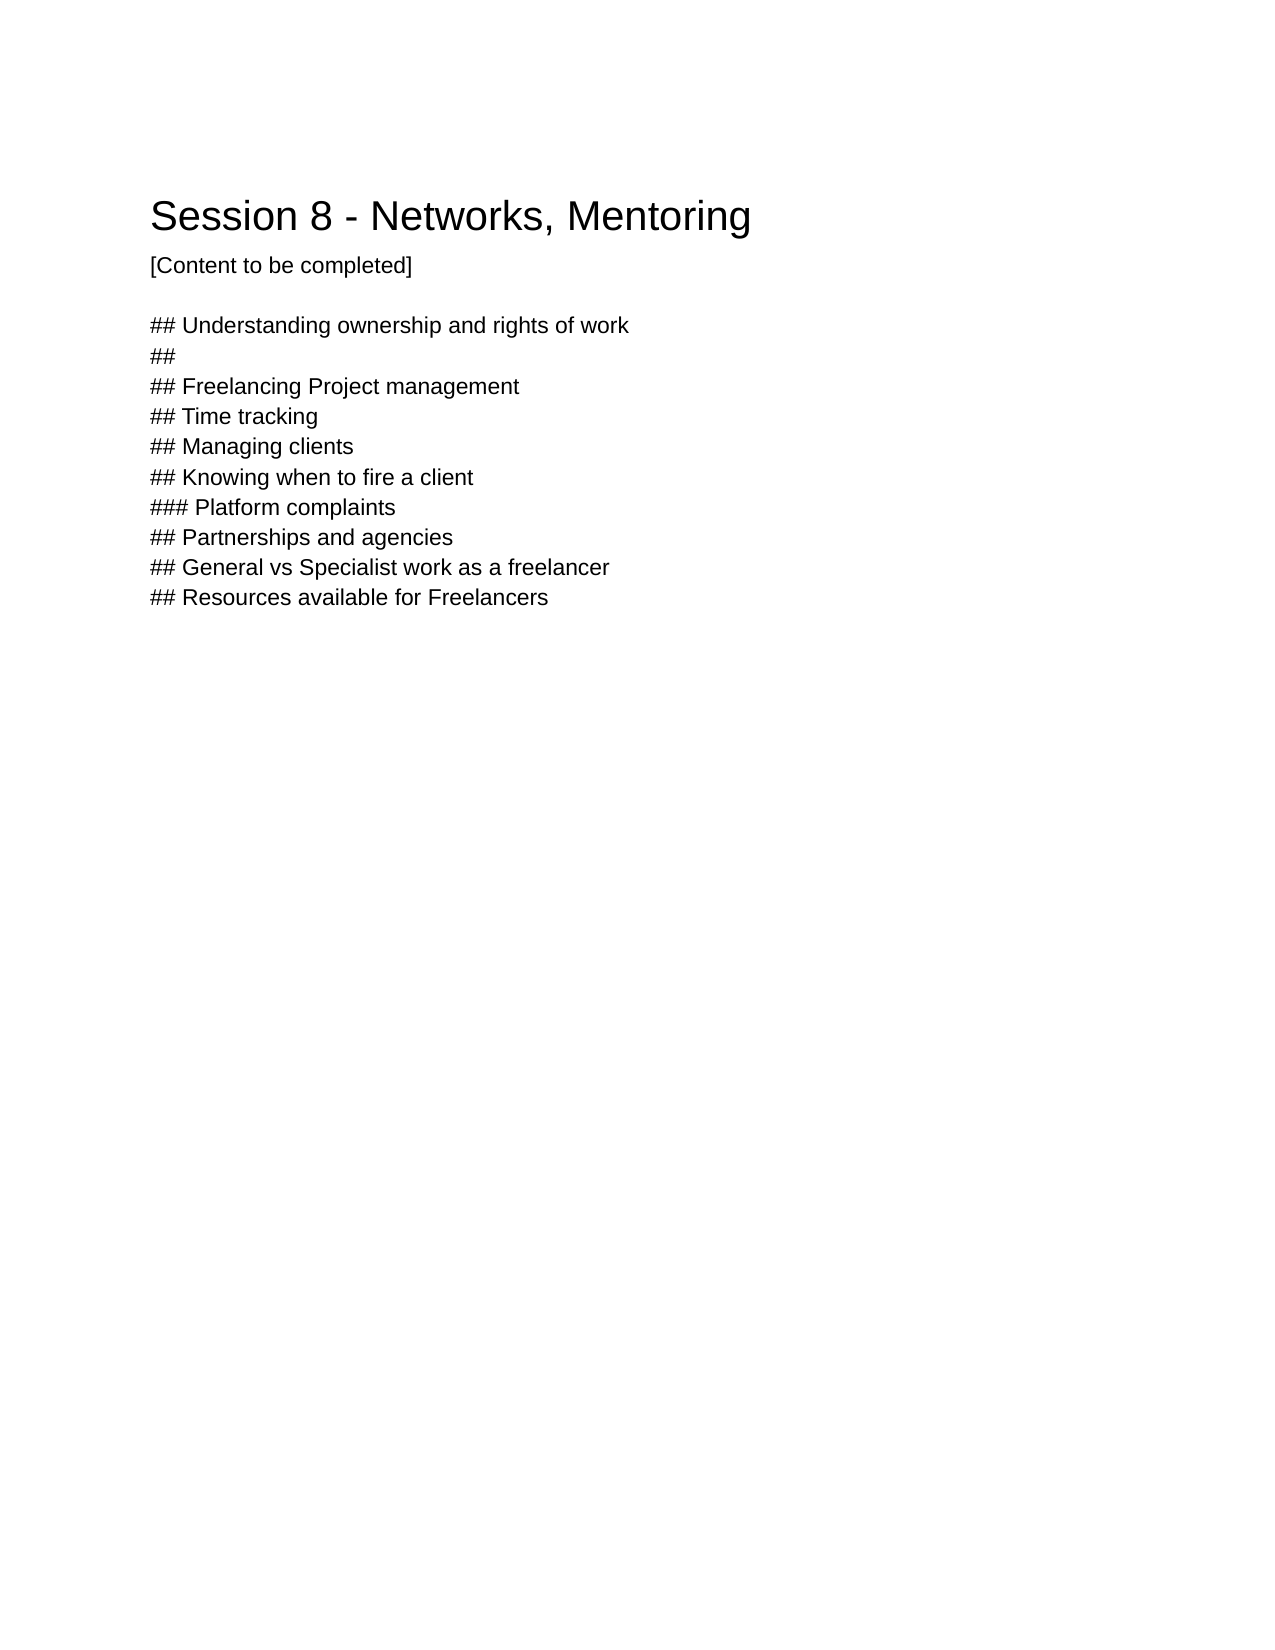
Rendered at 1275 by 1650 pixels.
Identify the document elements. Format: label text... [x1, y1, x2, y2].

text ## Freelancing Project management [150, 373, 1125, 399]
text ## General vs Specialist work as a freelancer [150, 554, 1125, 581]
text ## Resources available for Freelancers [150, 584, 1125, 611]
text ## Time tracking [150, 403, 1125, 429]
text [Content to be completed] [150, 252, 1125, 278]
subtitle Session 8 - Networks, Mentoring [150, 192, 1125, 239]
text ## Understanding ownership and rights of work [150, 312, 1125, 339]
text ## Knowing when to fire a client [150, 463, 1125, 490]
text ## Partnerships and agencies [150, 524, 1125, 550]
text ## [150, 343, 1125, 369]
text ### Platform complaints [150, 494, 1125, 520]
text ## Managing clients [150, 433, 1125, 460]
